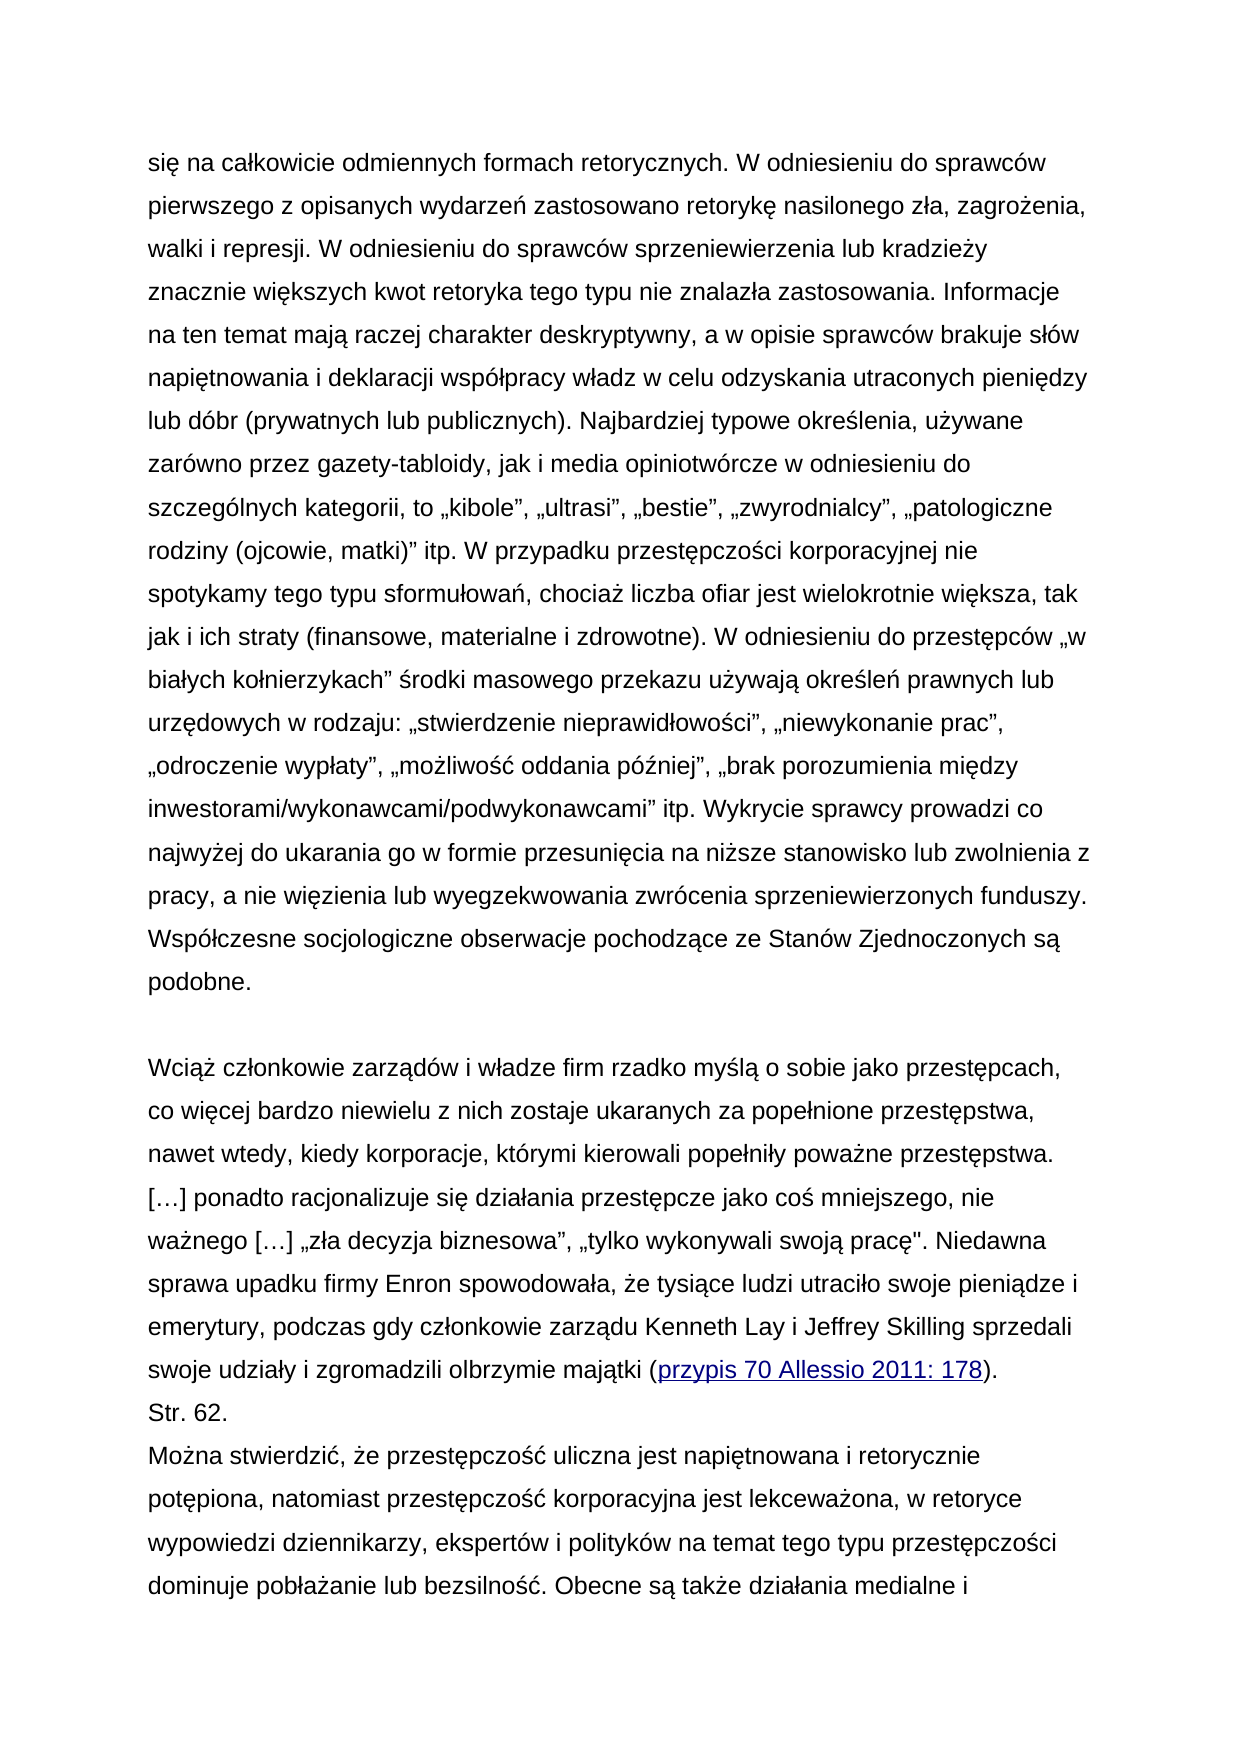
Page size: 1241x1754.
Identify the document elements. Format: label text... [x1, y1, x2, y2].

text Wciąż członkowie zarządów i władze firm rzadko myślą o sobie jako przestępcach, co więcej bardzo niewielu z nich zostaje ukaranych za popełnione przestępstwa, nawet wtedy, kiedy korporacje, którymi kierowali popełniły poważne przestępstwa. […] ponadto racjonalizuje się działania przestępcze jako coś mniejszego, nie ważnego […] „zła decyzja biznesowa”, „tylko wykonywali swoją pracę". Niedawna sprawa upadku firmy Enron spowodowała, że tysiące ludzi utraciło swoje pieniądze i emerytury, podczas gdy członkowie zarządu Kenneth Lay i Jeffrey Skilling sprzedali swoje udziały i zgromadzili olbrzymie majątki (przypis 70 Allessio 2011: 178). [148, 1053, 1093, 1384]
text Str. 62. [148, 1398, 1093, 1427]
text Można stwierdzić, że przestępczość uliczna jest napiętnowana i retorycznie potępiona, natomiast przestępczość korporacyjna jest lekceważona, w retoryce wypowiedzi dziennikarzy, ekspertów i polityków na temat tego typu przestępczości dominuje pobłażanie lub bezsilność. Obecne są także działania medialne i [148, 1441, 1093, 1599]
text się na całkowicie odmiennych formach retorycznych. W odniesieniu do sprawców pierwszego z opisanych wydarzeń zastosowano retorykę nasilonego zła, zagrożenia, walki i represji. W odniesieniu do sprawców sprzeniewierzenia lub kradzieży znacznie większych kwot retoryka tego typu nie znalazła zastosowania. Informacje na ten temat mają raczej charakter deskryptywny, a w opisie sprawców brakuje słów napiętnowania i deklaracji współpracy władz w celu odzyskania utraconych pieniędzy lub dóbr (prywatnych lub publicznych). Najbardziej typowe określenia, używane zarówno przez gazety-tabloidy, jak i media opiniotwórcze w odniesieniu do szczególnych kategorii, to „kibole”, „ultrasi”, „bestie”, „zwyrodnialcy”, „patologiczne rodziny (ojcowie, matki)” itp. W przypadku przestępczości korporacyjnej nie spotykamy tego typu sformułowań, chociaż liczba ofiar jest wielokrotnie większa, tak jak i ich straty (finansowe, materialne i zdrowotne). W odniesieniu do przestępców „w białych kołnierzykach” środki masowego przekazu używają określeń prawnych lub urzędowych w rodzaju: „stwierdzenie nieprawidłowości”, „niewykonanie prac”, „odroczenie wypłaty”, „możliwość oddania później”, „brak porozumienia między inwestorami/wykonawcami/podwykonawcami” itp. Wykrycie sprawcy prowadzi co najwyżej do ukarania go w formie przesunięcia na niższe stanowisko lub zwolnienia z pracy, a nie więzienia lub wyegzekwowania zwrócenia sprzeniewierzonych funduszy. Współczesne socjologiczne obserwacje pochodzące ze Stanów Zjednoczonych są podobne. [148, 148, 1093, 996]
